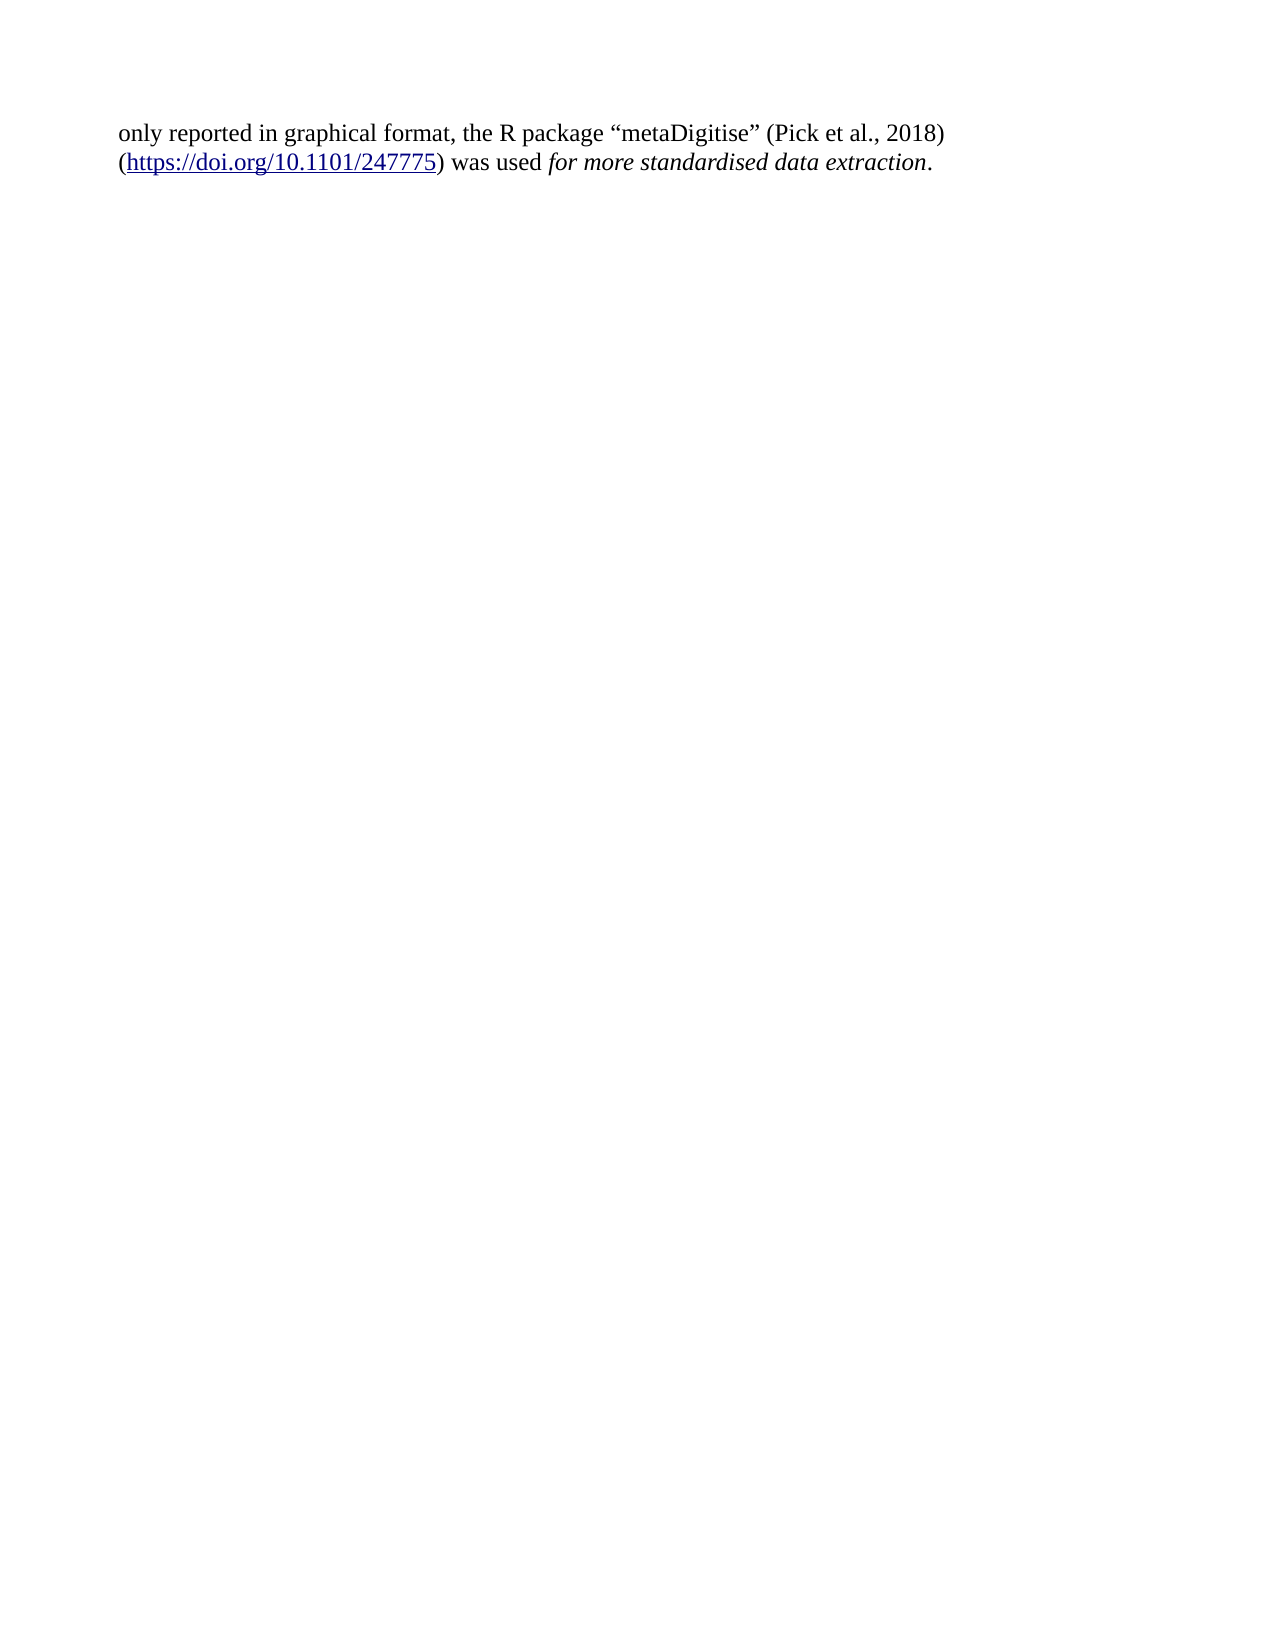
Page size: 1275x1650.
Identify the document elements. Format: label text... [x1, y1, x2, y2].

text only reported in graphical format, the R package “metaDigitise” (Pick et al., 2018) (https://doi.org/10.1101/247775) was used for more standardised data extraction. [118, 118, 1157, 176]
